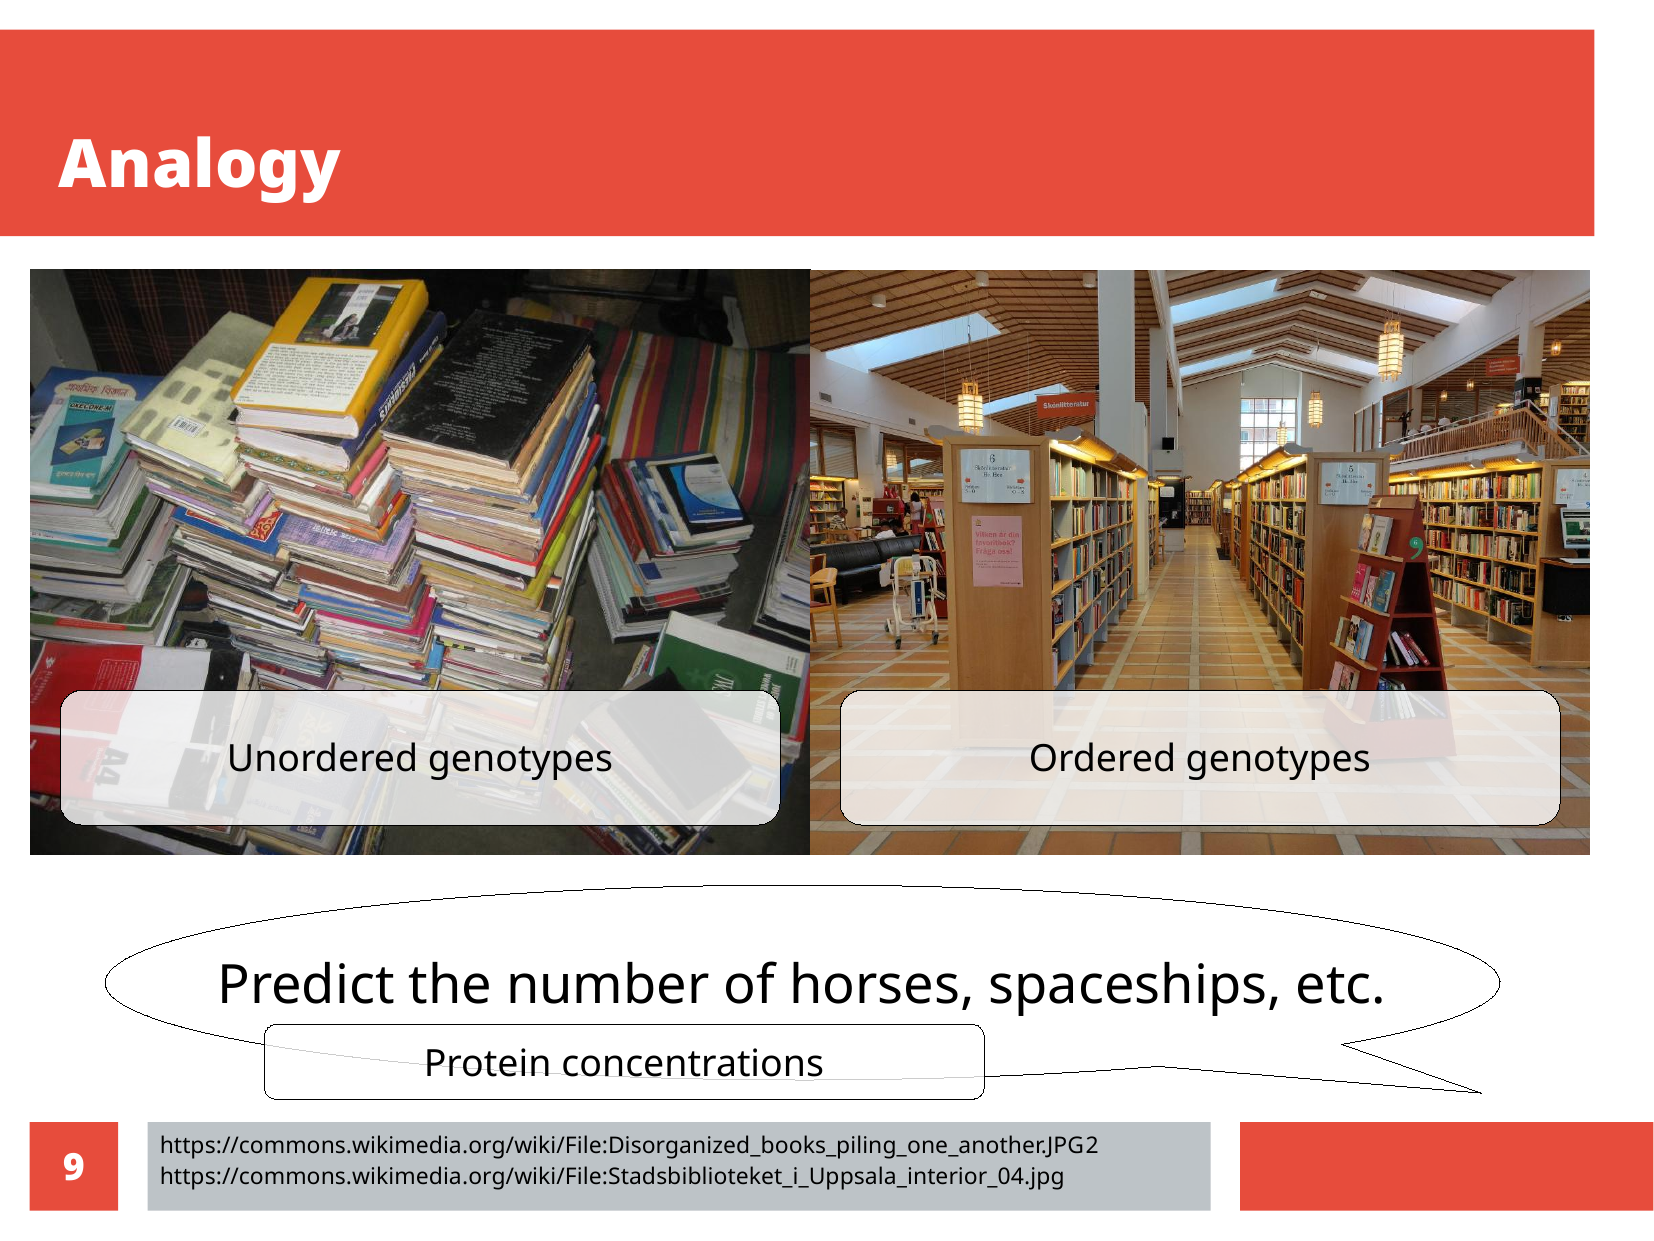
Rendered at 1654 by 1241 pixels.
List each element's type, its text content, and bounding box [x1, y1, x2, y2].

text_box Predict the number of horses, spaceships, etc. [105, 885, 1501, 1094]
text_box Ordered genotypes [840, 690, 1561, 826]
text_box Unordered genotypes [60, 690, 781, 826]
title Analogy [59, 59, 1595, 207]
text_box Protein concentrations [264, 1024, 985, 1100]
picture [30, 269, 1590, 856]
text_box https://commons.wikimedia.org/wiki/File:Disorganized_books_piling_one_another.JPG2 https://commons.wikimedia.org/wiki/File:Stadsbiblioteket_i_Uppsala_interior_04.jpg [145, 1121, 1201, 1201]
